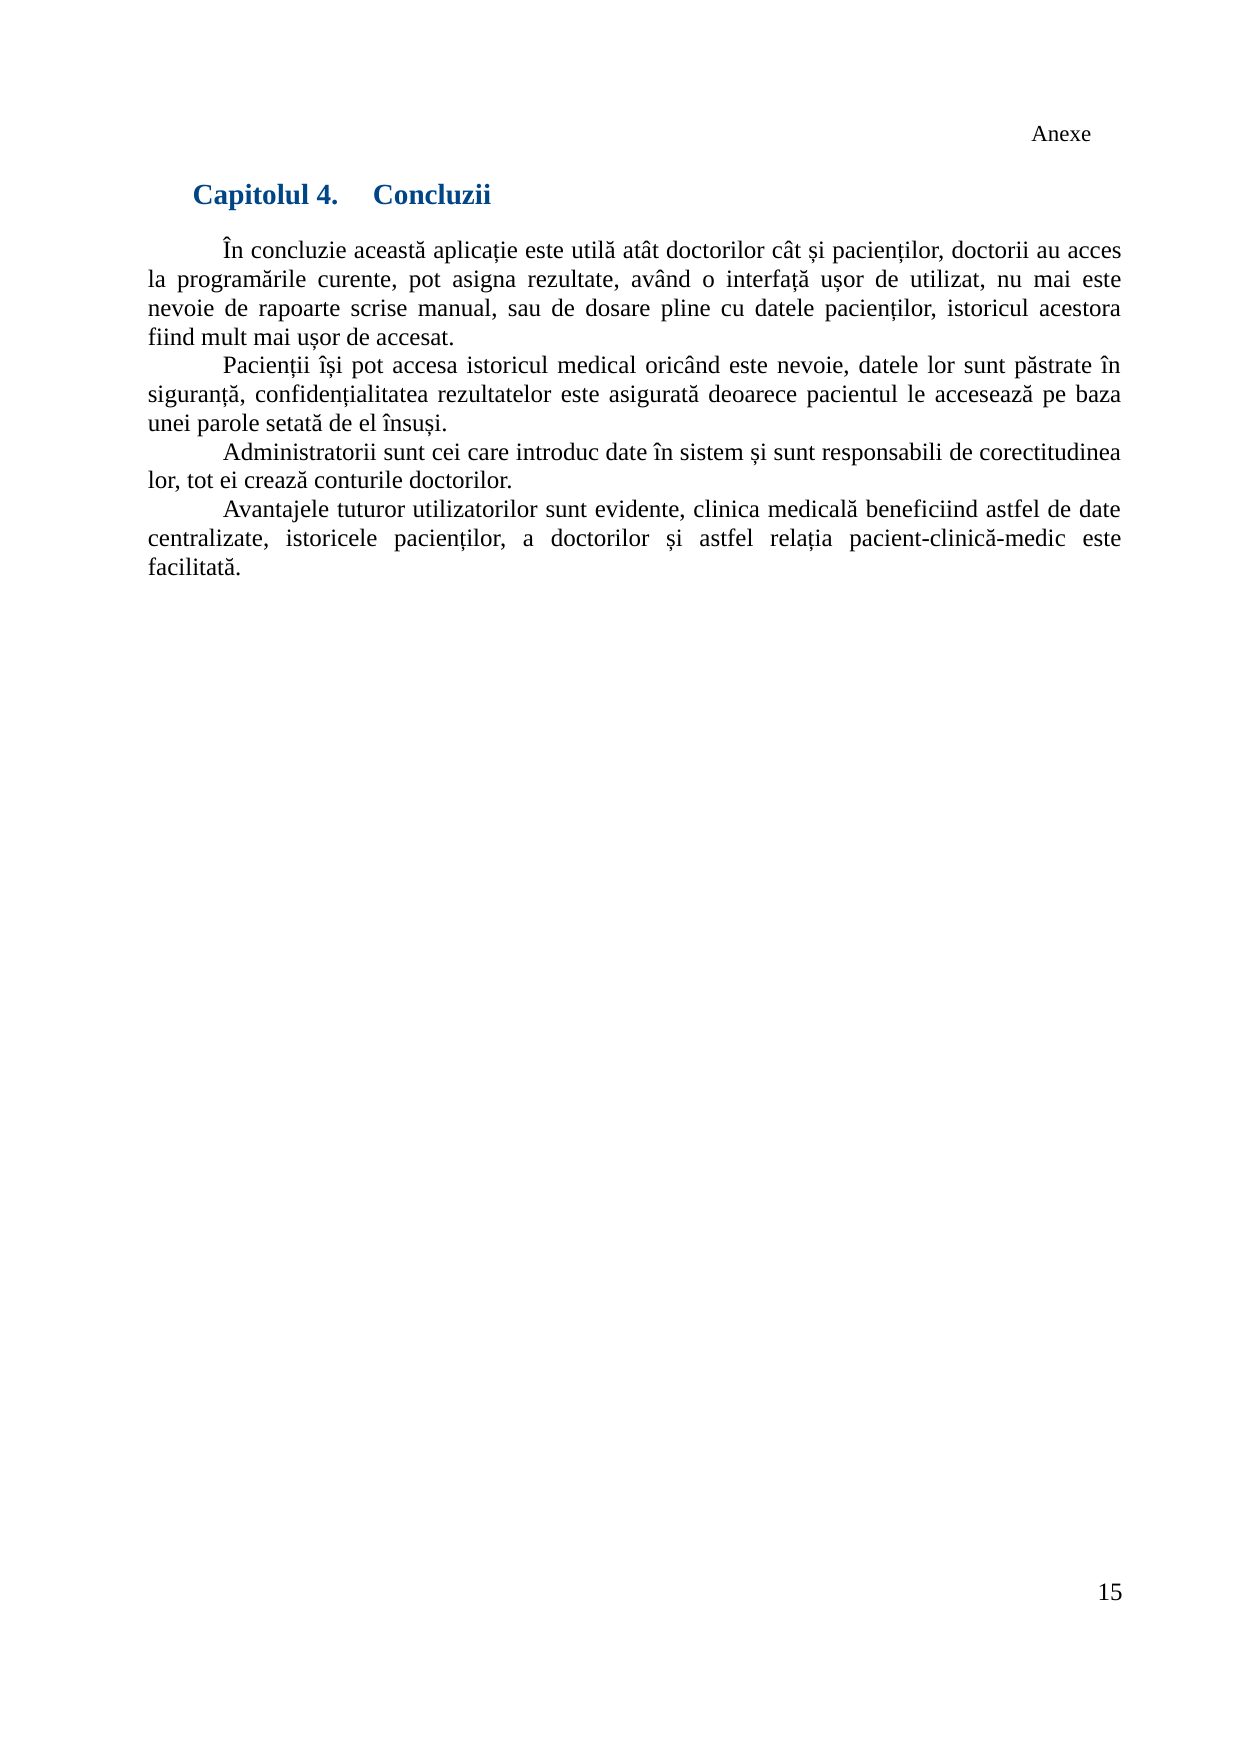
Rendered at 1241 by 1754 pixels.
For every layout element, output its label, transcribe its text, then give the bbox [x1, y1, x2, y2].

text Administratorii sunt cei care introduc date în sistem și sunt responsabili de corectitudinea lor, tot ei crează conturile doctorilor. [148, 437, 1122, 494]
subtitle Concluzii [192, 177, 1122, 211]
text Avantajele tuturor utilizatorilor sunt evidente, clinica medicală beneficiind astfel de date centralizate, istoricele pacienților, a doctorilor și astfel relația pacient-clinică-medic este facilitată. [148, 494, 1122, 581]
text În concluzie această aplicație este utilă atât doctorilor cât și pacienților, doctorii au acces la programările curente, pot asigna rezultate, având o interfață ușor de utilizat, nu mai este nevoie de rapoarte scrise manual, sau de dosare pline cu datele pacienților, istoricul acestora fiind mult mai ușor de accesat. [148, 236, 1122, 351]
text Pacienții își pot accesa istoricul medical oricând este nevoie, datele lor sunt păstrate în siguranță, confidențialitatea rezultatelor este asigurată deoarece pacientul le accesează pe baza unei parole setată de el însuși. [148, 351, 1122, 437]
